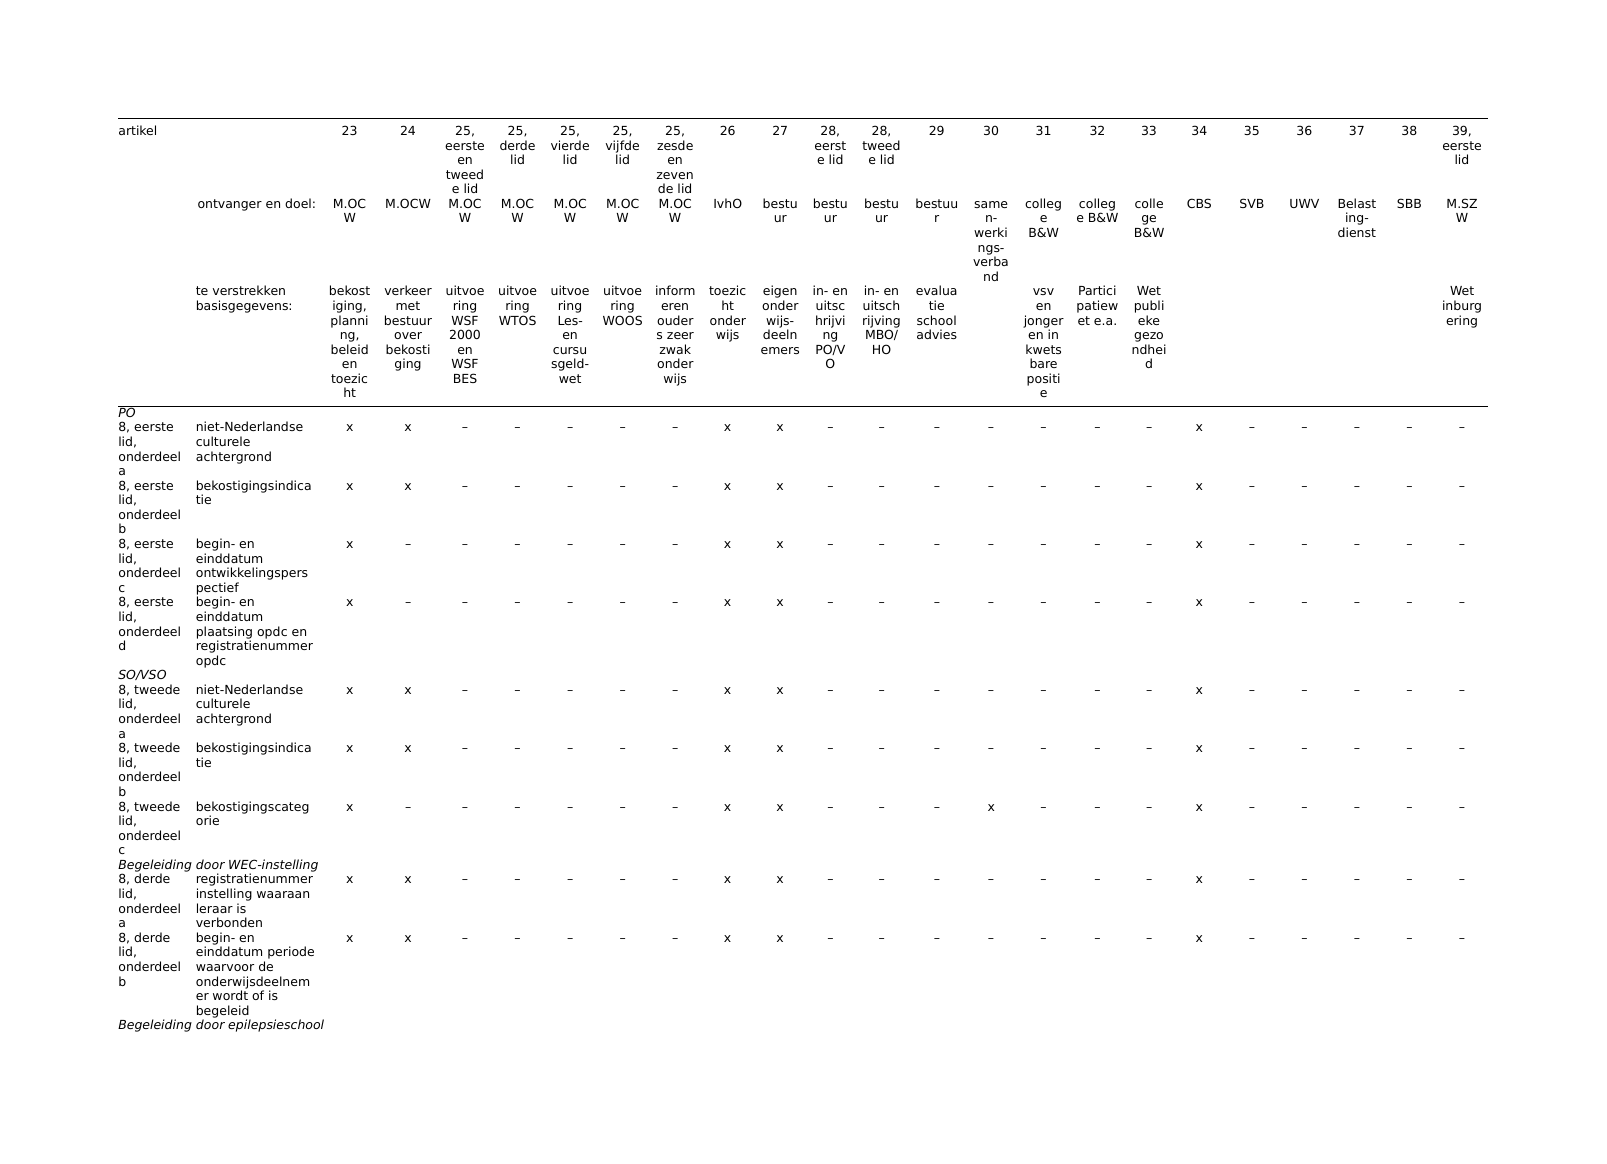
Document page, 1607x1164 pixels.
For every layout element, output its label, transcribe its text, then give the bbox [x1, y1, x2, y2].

table_cell bestuur [754, 197, 806, 284]
table_cell – [649, 931, 701, 1018]
table_cell x [965, 799, 1017, 858]
table_cell [596, 668, 649, 683]
table_cell [909, 668, 964, 683]
table_cell – [1225, 537, 1278, 595]
table_cell – [854, 799, 908, 858]
table_cell 8, derde lid, onderdeel b [118, 931, 189, 1018]
table_cell [544, 668, 596, 683]
table_cell – [596, 872, 649, 931]
table_cell x [1173, 420, 1225, 478]
table_cell [1173, 668, 1225, 683]
table_cell – [491, 537, 543, 595]
table_cell [544, 407, 596, 420]
table_cell [1017, 858, 1069, 872]
table_cell [1435, 1018, 1488, 1033]
table_cell – [1330, 799, 1383, 858]
table_cell [1173, 858, 1225, 872]
table_cell x [701, 799, 754, 858]
table_cell x [754, 799, 806, 858]
table_cell eigen onderwijs-deelnemers [754, 284, 806, 406]
table_cell – [544, 420, 596, 478]
table_cell uitvoering Les- en cursusgeld-wet [544, 284, 596, 406]
table_header 30 [965, 119, 1017, 197]
table_cell bestuur [909, 197, 964, 284]
table_cell [1278, 407, 1330, 420]
table_cell – [1017, 741, 1069, 799]
table_cell Participatiewet e.a. [1070, 284, 1125, 406]
table_cell M.SZW [1435, 197, 1488, 284]
table_cell – [1383, 931, 1435, 1018]
table_cell – [854, 420, 908, 478]
table_cell [965, 284, 1017, 406]
table_header 29 [909, 119, 964, 197]
table_cell – [1278, 872, 1330, 931]
table_cell [1225, 668, 1278, 683]
table_cell [854, 1018, 908, 1033]
table_cell – [491, 595, 543, 668]
table_cell [1225, 407, 1278, 420]
table_cell evaluatie schooladvies [909, 284, 964, 406]
table_cell – [491, 799, 543, 858]
table_header 28, tweede lid [854, 119, 908, 197]
table_cell – [1278, 537, 1330, 595]
table_cell – [1225, 872, 1278, 931]
table_cell – [491, 931, 543, 1018]
table_cell [1017, 407, 1069, 420]
table_cell [118, 197, 189, 284]
table_cell x [322, 537, 377, 595]
table_cell – [491, 479, 543, 537]
table_header 36 [1278, 119, 1330, 197]
table_cell – [1383, 537, 1435, 595]
table_cell – [649, 683, 701, 741]
table_cell [701, 858, 754, 872]
table_cell 8, tweede lid, onderdeel c [118, 799, 189, 858]
table_cell x [377, 931, 438, 1018]
table_cell – [377, 799, 438, 858]
table_cell [1435, 858, 1488, 872]
table_cell in- en uitschrijving MBO/HO [854, 284, 908, 406]
table_cell – [1017, 683, 1069, 741]
table_cell 8, eerste lid, onderdeel c [118, 537, 189, 595]
table_cell [806, 668, 854, 683]
table_cell 8, tweede lid, onderdeel a [118, 683, 189, 741]
table_cell – [1278, 683, 1330, 741]
table_cell x [754, 420, 806, 478]
table_cell [491, 668, 543, 683]
table_cell UWV [1278, 197, 1330, 284]
table_cell – [596, 799, 649, 858]
table_cell – [439, 595, 491, 668]
table_cell [1173, 284, 1225, 406]
table_cell [596, 858, 649, 872]
table_cell – [1383, 420, 1435, 478]
table_header 25, vijfde lid [596, 119, 649, 197]
table_cell – [1017, 931, 1069, 1018]
table_cell – [596, 683, 649, 741]
table_cell – [1383, 872, 1435, 931]
table_cell [1383, 1018, 1435, 1033]
table_cell – [1125, 741, 1173, 799]
table_cell [1330, 1018, 1383, 1033]
table_cell – [1435, 799, 1488, 858]
table_header 25, eerste en tweede lid [439, 119, 491, 197]
table_header [190, 119, 322, 197]
table_cell college B&W [1017, 197, 1069, 284]
table_cell [701, 1018, 754, 1033]
table_cell [806, 407, 854, 420]
table_cell x [377, 683, 438, 741]
table_cell [1435, 668, 1488, 683]
table_cell – [649, 537, 701, 595]
table_cell [1278, 284, 1330, 406]
table_cell [965, 407, 1017, 420]
table_cell – [909, 683, 964, 741]
table_cell – [439, 799, 491, 858]
table_cell – [1330, 595, 1383, 668]
table_cell bekostiging, planning, beleid en toezicht [322, 284, 377, 406]
table_cell [1383, 407, 1435, 420]
table_cell x [377, 420, 438, 478]
table_cell – [1435, 741, 1488, 799]
table_cell – [806, 595, 854, 668]
table_cell – [544, 931, 596, 1018]
table_cell x [1173, 931, 1225, 1018]
table_cell [1070, 407, 1125, 420]
table_cell M.OCW [377, 197, 438, 284]
table_cell M.OCW [544, 197, 596, 284]
table_cell uitvoering WSF 2000 en WSF BES [439, 284, 491, 406]
table_cell bekostigingsindicatie [190, 479, 322, 537]
table_cell – [1125, 799, 1173, 858]
table_cell – [854, 741, 908, 799]
table_header 32 [1070, 119, 1125, 197]
table_cell – [965, 683, 1017, 741]
table_header 28, eerste lid [806, 119, 854, 197]
table_cell [649, 858, 701, 872]
table_cell SVB [1225, 197, 1278, 284]
table_cell – [854, 479, 908, 537]
table_cell Belasting-dienst [1330, 197, 1383, 284]
table_cell x [754, 931, 806, 1018]
table_cell college B&W [1125, 197, 1173, 284]
table_cell – [1070, 595, 1125, 668]
table_cell – [1435, 537, 1488, 595]
table_cell – [909, 537, 964, 595]
table_cell – [544, 741, 596, 799]
table_cell – [1070, 683, 1125, 741]
table_cell – [806, 420, 854, 478]
table_cell – [1383, 683, 1435, 741]
table_cell [1383, 668, 1435, 683]
table_cell M.OCW [649, 197, 701, 284]
table_cell – [1278, 799, 1330, 858]
table_cell [754, 668, 806, 683]
table_cell – [806, 872, 854, 931]
table_cell [1383, 284, 1435, 406]
table_cell – [1125, 479, 1173, 537]
table_header artikel [118, 119, 189, 197]
table_cell x [754, 595, 806, 668]
table_cell – [544, 537, 596, 595]
table_cell – [1383, 741, 1435, 799]
table_cell [854, 858, 908, 872]
table_cell – [1435, 595, 1488, 668]
table_cell – [439, 420, 491, 478]
table_cell x [1173, 537, 1225, 595]
table_cell – [965, 741, 1017, 799]
table_cell – [1225, 799, 1278, 858]
table_cell 8, derde lid, onderdeel a [118, 872, 189, 931]
table_cell – [596, 537, 649, 595]
table_cell – [1330, 872, 1383, 931]
table_cell x [754, 741, 806, 799]
table_cell informeren ouders zeer zwak onderwijs [649, 284, 701, 406]
table_cell [1017, 668, 1069, 683]
table_cell [1330, 407, 1383, 420]
table_cell – [491, 872, 543, 931]
table_cell – [377, 595, 438, 668]
table_cell [1278, 858, 1330, 872]
table_cell – [1017, 799, 1069, 858]
table_cell [1125, 858, 1173, 872]
table_cell x [322, 799, 377, 858]
table_cell Begeleiding door WEC-instelling [118, 858, 491, 872]
table_header 31 [1017, 119, 1069, 197]
table_cell – [1125, 872, 1173, 931]
table_cell – [1330, 741, 1383, 799]
table_header 33 [1125, 119, 1173, 197]
table_cell x [701, 420, 754, 478]
table_cell – [491, 683, 543, 741]
table_cell registratienummer instelling waaraan leraar is verbonden [190, 872, 322, 931]
table_cell – [1125, 537, 1173, 595]
table_cell – [1070, 931, 1125, 1018]
table_cell – [1017, 595, 1069, 668]
table_cell 8, eerste lid, onderdeel a [118, 420, 189, 478]
table_cell [1225, 284, 1278, 406]
table_header 34 [1173, 119, 1225, 197]
table_cell x [754, 479, 806, 537]
table_cell [491, 407, 543, 420]
table_cell [909, 858, 964, 872]
table_cell [806, 1018, 854, 1033]
table_cell [1383, 858, 1435, 872]
table_cell – [1225, 420, 1278, 478]
table_cell – [1125, 420, 1173, 478]
table_cell – [596, 479, 649, 537]
table_cell – [1070, 741, 1125, 799]
table_cell – [1125, 595, 1173, 668]
table_header 39, eerste lid [1435, 119, 1488, 197]
table_cell – [1330, 420, 1383, 478]
table_cell [965, 858, 1017, 872]
table_cell – [1435, 683, 1488, 741]
table_cell – [806, 683, 854, 741]
table_cell – [544, 872, 596, 931]
table_cell – [1125, 683, 1173, 741]
table_cell [649, 407, 701, 420]
table_cell – [1278, 931, 1330, 1018]
table_cell M.OCW [491, 197, 543, 284]
table_cell – [1435, 479, 1488, 537]
table_cell 8, eerste lid, onderdeel b [118, 479, 189, 537]
table_cell x [754, 683, 806, 741]
table_cell – [806, 479, 854, 537]
table_cell x [701, 537, 754, 595]
table_cell SBB [1383, 197, 1435, 284]
table_cell 8, tweede lid, onderdeel b [118, 741, 189, 799]
table_cell x [322, 595, 377, 668]
table_cell [1225, 1018, 1278, 1033]
table_cell [1070, 1018, 1125, 1033]
table_cell – [596, 931, 649, 1018]
table_cell – [1278, 420, 1330, 478]
table_cell [1435, 407, 1488, 420]
table_cell [701, 668, 754, 683]
table_cell – [1435, 420, 1488, 478]
table_cell – [1330, 683, 1383, 741]
table_cell – [1435, 931, 1488, 1018]
table_cell – [909, 799, 964, 858]
table_cell x [377, 872, 438, 931]
table_cell x [322, 683, 377, 741]
table_cell M.OCW [439, 197, 491, 284]
table_cell – [544, 683, 596, 741]
table_cell – [377, 537, 438, 595]
table_cell – [909, 872, 964, 931]
table_cell [649, 668, 701, 683]
table_cell – [596, 595, 649, 668]
table_cell – [1278, 595, 1330, 668]
table_cell – [649, 872, 701, 931]
table_cell – [1017, 537, 1069, 595]
table_cell – [965, 872, 1017, 931]
table_cell – [909, 420, 964, 478]
table_header 23 [322, 119, 377, 197]
table_cell – [965, 931, 1017, 1018]
table_cell [909, 407, 964, 420]
table_cell – [1225, 595, 1278, 668]
table_cell x [1173, 741, 1225, 799]
table_cell – [1278, 479, 1330, 537]
table_cell bekostigingscategorie [190, 799, 322, 858]
table_cell – [1383, 595, 1435, 668]
table_cell M.OCW [322, 197, 377, 284]
table_cell [854, 668, 908, 683]
table_cell – [909, 595, 964, 668]
table_cell Wet publieke gezondheid [1125, 284, 1173, 406]
table_cell uitvoering WOOS [596, 284, 649, 406]
table_cell [439, 407, 491, 420]
table_cell [1330, 284, 1383, 406]
table_cell x [1173, 595, 1225, 668]
table_cell toezicht onderwijs [701, 284, 754, 406]
table_cell [491, 858, 543, 872]
table_cell [544, 858, 596, 872]
table_cell [754, 1018, 806, 1033]
table_cell begin- en einddatum periode waarvoor de onderwijsdeelnemer wordt of is begeleid [190, 931, 322, 1018]
table_cell – [806, 931, 854, 1018]
table_cell [1330, 858, 1383, 872]
table_cell x [754, 537, 806, 595]
table_cell – [1225, 931, 1278, 1018]
table_cell – [1070, 799, 1125, 858]
table_cell uitvoering WTOS [491, 284, 543, 406]
table_cell bestuur [806, 197, 854, 284]
table_cell – [909, 479, 964, 537]
table_cell – [1070, 479, 1125, 537]
table_cell [118, 284, 189, 406]
table_cell – [1383, 799, 1435, 858]
table_cell – [649, 741, 701, 799]
table_cell in- en uitschrijving PO/VO [806, 284, 854, 406]
table_cell x [377, 741, 438, 799]
table_cell x [322, 420, 377, 478]
table_cell [1330, 668, 1383, 683]
table_cell [596, 1018, 649, 1033]
table_cell M.OCW [596, 197, 649, 284]
table_header 24 [377, 119, 438, 197]
table_cell – [439, 741, 491, 799]
table_cell – [806, 799, 854, 858]
table_cell [909, 1018, 964, 1033]
table_cell [1173, 407, 1225, 420]
table_cell x [701, 872, 754, 931]
table_cell – [1070, 537, 1125, 595]
table_cell – [649, 595, 701, 668]
table_cell x [701, 741, 754, 799]
table_cell begin- en einddatum plaatsing opdc en registratienummer opdc [190, 595, 322, 668]
table_cell niet-Nederlandse culturele achtergrond [190, 420, 322, 478]
table_cell x [701, 479, 754, 537]
table_cell x [701, 683, 754, 741]
table_header 25, zesde en zevende lid [649, 119, 701, 197]
table_cell – [596, 420, 649, 478]
table_cell – [1225, 741, 1278, 799]
table_cell – [854, 931, 908, 1018]
table_cell – [439, 872, 491, 931]
table_cell ontvanger en doel: [190, 197, 322, 284]
table_cell – [1435, 872, 1488, 931]
table_cell – [965, 537, 1017, 595]
table_cell – [854, 537, 908, 595]
table_cell [544, 1018, 596, 1033]
table_cell – [1383, 479, 1435, 537]
table_cell [1125, 1018, 1173, 1033]
table_cell – [439, 537, 491, 595]
table_cell – [439, 683, 491, 741]
table_cell x [754, 872, 806, 931]
table_cell – [1017, 420, 1069, 478]
table_cell [965, 1018, 1017, 1033]
table_cell [649, 1018, 701, 1033]
table_cell [754, 858, 806, 872]
table_cell [701, 407, 754, 420]
table_cell SO/VSO [118, 668, 438, 683]
table_cell – [909, 741, 964, 799]
table_cell – [596, 741, 649, 799]
table_cell – [649, 479, 701, 537]
table_cell x [1173, 799, 1225, 858]
table_cell – [806, 741, 854, 799]
table_cell [596, 407, 649, 420]
table_cell x [322, 931, 377, 1018]
table_cell samen-werkings-verband [965, 197, 1017, 284]
table_cell – [1017, 872, 1069, 931]
table_cell [1278, 1018, 1330, 1033]
table_cell – [1225, 479, 1278, 537]
table_cell [1225, 858, 1278, 872]
table_cell – [909, 931, 964, 1018]
table_cell – [1070, 872, 1125, 931]
table_cell – [965, 595, 1017, 668]
table_cell begin- en einddatum ontwikkelingsperspectief [190, 537, 322, 595]
table_cell – [854, 872, 908, 931]
table_cell Wet inburgering [1435, 284, 1488, 406]
table_cell – [439, 931, 491, 1018]
table_header 35 [1225, 119, 1278, 197]
table_cell – [965, 479, 1017, 537]
table_cell [1070, 668, 1125, 683]
table_cell vsv en jongeren in kwetsbare positie [1017, 284, 1069, 406]
table_cell IvhO [701, 197, 754, 284]
table_cell – [1125, 931, 1173, 1018]
table_cell – [806, 537, 854, 595]
table_cell – [854, 683, 908, 741]
table_cell [854, 407, 908, 420]
table_cell [1125, 407, 1173, 420]
table_cell – [439, 479, 491, 537]
table_cell x [322, 872, 377, 931]
table_cell – [1330, 931, 1383, 1018]
table_header 27 [754, 119, 806, 197]
table_cell – [854, 595, 908, 668]
table_header 25, derde lid [491, 119, 543, 197]
table_cell x [322, 741, 377, 799]
table_cell [806, 858, 854, 872]
table_cell Begeleiding door epilepsieschool [118, 1018, 491, 1033]
table_cell x [1173, 683, 1225, 741]
table_cell – [1278, 741, 1330, 799]
table_cell – [491, 741, 543, 799]
table_cell 8, eerste lid, onderdeel d [118, 595, 189, 668]
table_cell – [1070, 420, 1125, 478]
table_cell – [649, 420, 701, 478]
table_cell x [322, 479, 377, 537]
table_cell x [701, 595, 754, 668]
table_cell bestuur [854, 197, 908, 284]
table_header 38 [1383, 119, 1435, 197]
table_cell – [1225, 683, 1278, 741]
table_cell x [701, 931, 754, 1018]
table_cell te verstrekken basisgegevens: [190, 284, 322, 406]
table_cell [1125, 668, 1173, 683]
table_cell [491, 1018, 543, 1033]
table_cell x [377, 479, 438, 537]
table_cell niet-Nederlandse culturele achtergrond [190, 683, 322, 741]
table_cell – [649, 799, 701, 858]
table_cell [1070, 858, 1125, 872]
table_header 25, vierde lid [544, 119, 596, 197]
table_cell – [491, 420, 543, 478]
table_cell [965, 668, 1017, 683]
table_cell [439, 668, 491, 683]
table_cell [1017, 1018, 1069, 1033]
table_cell – [1330, 479, 1383, 537]
table_cell [1278, 668, 1330, 683]
table_cell college B&W [1070, 197, 1125, 284]
table_cell – [965, 420, 1017, 478]
table_header 26 [701, 119, 754, 197]
table_cell – [544, 479, 596, 537]
table_cell verkeer met bestuur over bekostiging [377, 284, 438, 406]
table_cell bekostigingsindicatie [190, 741, 322, 799]
table_header 37 [1330, 119, 1383, 197]
table_cell – [544, 799, 596, 858]
table_cell CBS [1173, 197, 1225, 284]
table_cell – [1330, 537, 1383, 595]
table_cell [754, 407, 806, 420]
table_cell [1173, 1018, 1225, 1033]
table_cell PO [118, 407, 438, 420]
table_cell x [1173, 479, 1225, 537]
table_cell x [1173, 872, 1225, 931]
table_cell – [544, 595, 596, 668]
table_cell – [1017, 479, 1069, 537]
